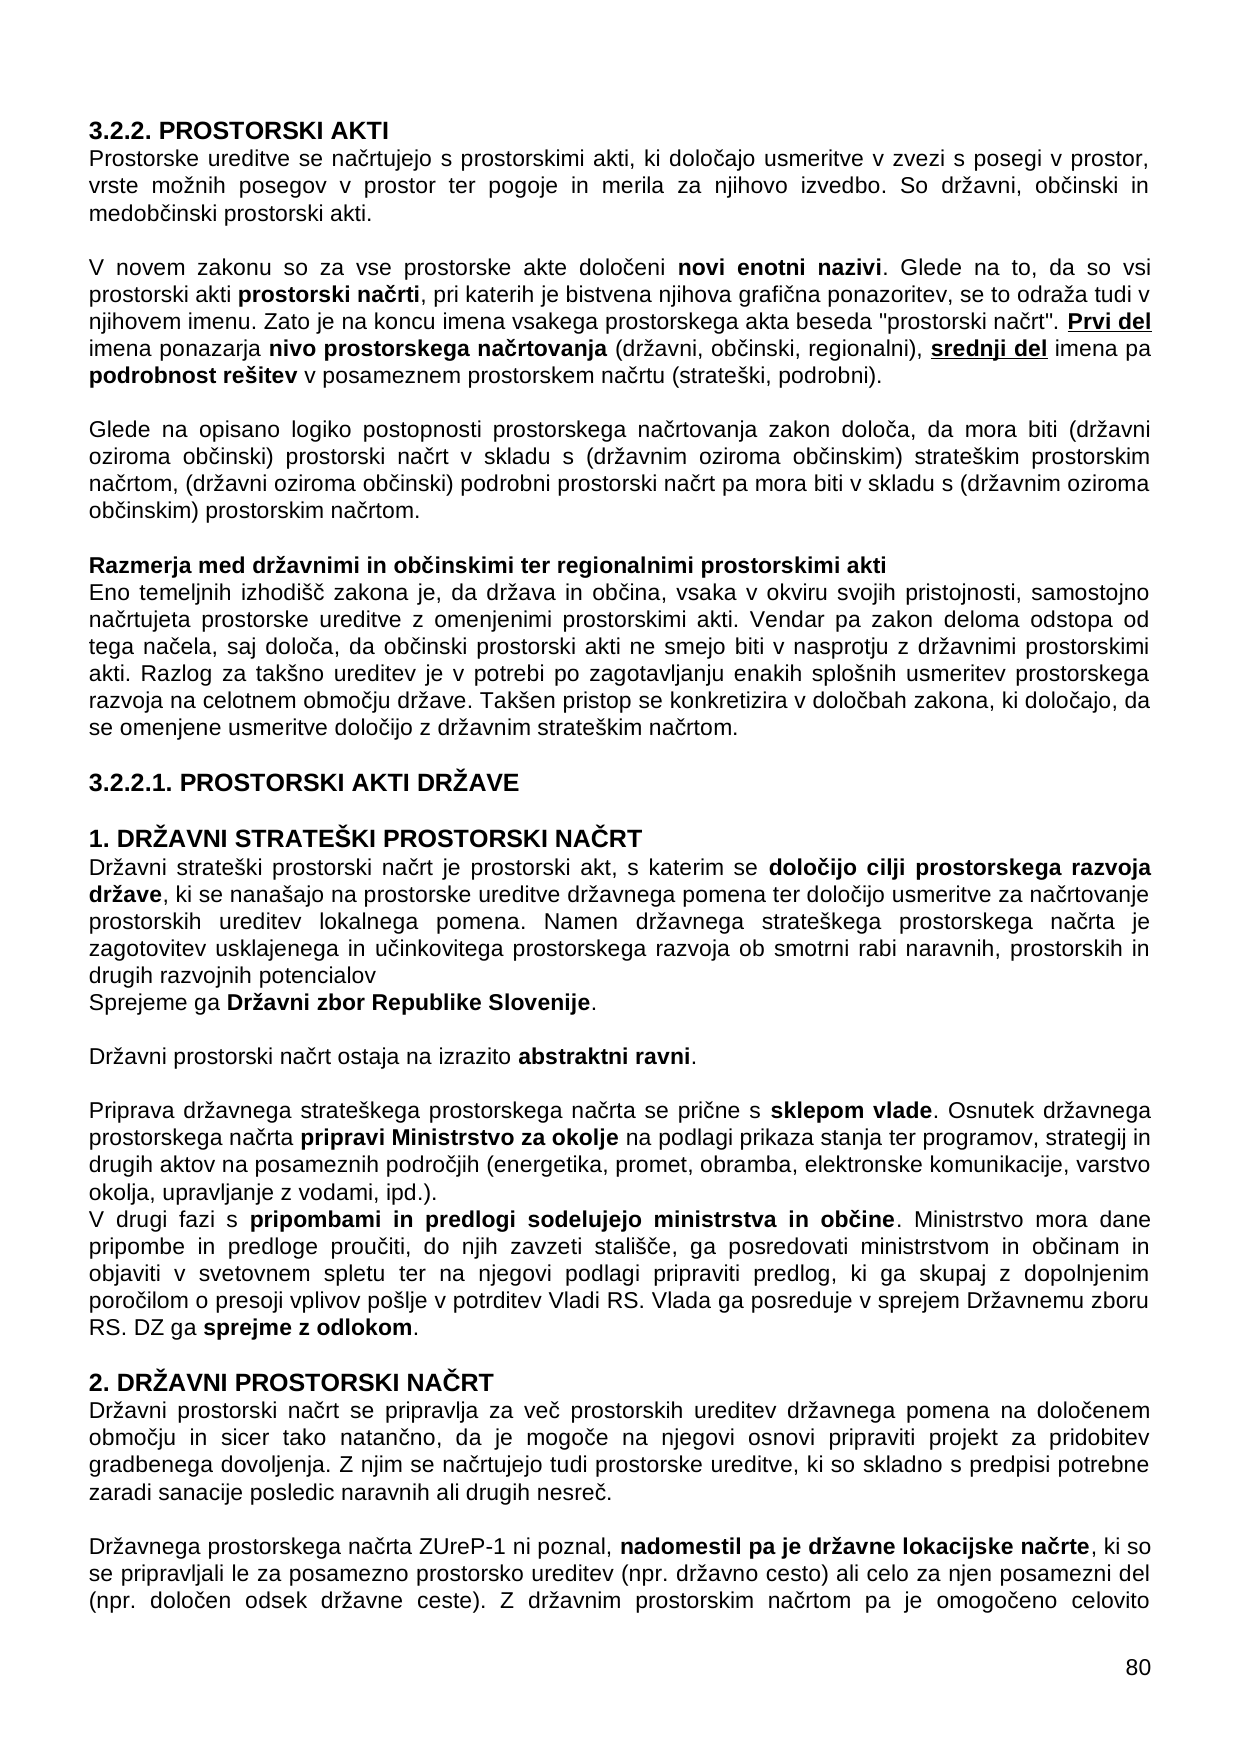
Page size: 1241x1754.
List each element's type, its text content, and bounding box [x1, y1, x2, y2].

text Eno temeljnih izhodišč zakona je, da država in občina, vsaka v okviru svojih pristojnosti, samostojno načrtujeta prostorske ureditve z omenjenimi prostorskimi akti. Vendar pa zakon deloma odstopa od tega načela, saj določa, da občinski prostorski akti ne smejo biti v nasprotju z državnimi prostorskimi akti. Razlog za takšno ureditev je v potrebi po zagotavljanju enakih splošnih usmeritev prostorskega razvoja na celotnem območju države. Takšen pristop se konkretizira v določbah zakona, ki določajo, da se omenjene usmeritve določijo z državnim strateškim načrtom. [89, 578, 1152, 741]
text V novem zakonu so za vse prostorske akte določeni novi enotni nazivi. Glede na to, da so vsi prostorski akti prostorski načrti, pri katerih je bistvena njihova grafična ponazoritev, se to odraža tudi v njihovem imenu. Zato je na koncu imena vsakega prostorskega akta beseda "prostorski načrt". Prvi del imena ponazarja nivo prostorskega načrtovanja (državni, občinski, regionalni), srednji del imena pa podrobnost rešitev v posameznem prostorskem načrtu (strateški, podrobni). [89, 253, 1152, 388]
text Razmerja med državnimi in občinskimi ter regionalnimi prostorskimi akti [89, 551, 1152, 578]
text Glede na opisano logiko postopnosti prostorskega načrtovanja zakon določa, da mora biti (državni oziroma občinski) prostorski načrt v skladu s (državnim oziroma občinskim) strateškim prostorskim načrtom, (državni oziroma občinski) podrobni prostorski načrt pa mora biti v skladu s (državnim oziroma občinskim) prostorskim načrtom. [89, 416, 1152, 524]
text Prostorske ureditve se načrtujejo s prostorskimi akti, ki določajo usmeritve v zvezi s posegi v prostor, vrste možnih posegov v prostor ter pogoje in merila za njihovo izvedbo. So državni, občinski in medobčinski prostorski akti. [89, 145, 1152, 226]
text 1. Državni strateški prostorski načrt [89, 824, 1152, 853]
text 3.2.2. Prostorski akti [89, 116, 1152, 145]
text Državnega prostorskega načrta ZUreP-1 ni poznal, nadomestil pa je državne lokacijske načrte, ki so se pripravljali le za posamezno prostorsko ureditev (npr. državno cesto) ali celo za njen posamezni del (npr. določen odsek državne ceste). Z državnim prostorskim načrtom pa je omogočeno celovito [89, 1532, 1152, 1613]
text Sprejeme ga Državni zbor Republike Slovenije. [89, 988, 1152, 1015]
text Državni prostorski načrt se pripravlja za več prostorskih ureditev državnega pomena na določenem območju in sicer tako natančno, da je mogoče na njegovi osnovi pripraviti projekt za pridobitev gradbenega dovoljenja. Z njim se načrtujejo tudi prostorske ureditve, ki so skladno s predpisi potrebne zaradi sanacije posledic naravnih ali drugih nesreč. [89, 1397, 1152, 1505]
text Državni prostorski načrt ostaja na izrazito abstraktni ravni. [89, 1042, 1152, 1069]
text Državni strateški prostorski načrt je prostorski akt, s katerim se določijo cilji prostorskega razvoja države, ki se nanašajo na prostorske ureditve državnega pomena ter določijo usmeritve za načrtovanje prostorskih ureditev lokalnega pomena. Namen državnega strateškega prostorskega načrta je zagotovitev usklajenega in učinkovitega prostorskega razvoja ob smotrni rabi naravnih, prostorskih in drugih razvojnih potencialov [89, 853, 1152, 988]
text Priprava državnega strateškega prostorskega načrta se prične s sklepom vlade. Osnutek državnega prostorskega načrta pripravi Ministrstvo za okolje na podlagi prikaza stanja ter programov, strategij in drugih aktov na posameznih področjih (energetika, promet, obramba, elektronske komunikacije, varstvo okolja, upravljanje z vodami, ipd.). [89, 1097, 1152, 1205]
text 3.2.2.1. Prostorski akti države [89, 768, 1152, 797]
text 2. Državni prostorski načrt [89, 1367, 1152, 1397]
text V drugi fazi s pripombami in predlogi sodelujejo ministrstva in občine. Ministrstvo mora dane pripombe in predloge proučiti, do njih zavzeti stališče, ga posredovati ministrstvom in občinam in objaviti v svetovnem spletu ter na njegovi podlagi pripraviti predlog, ki ga skupaj z dopolnjenim poročilom o presoji vplivov pošlje v potrditev Vladi RS. Vlada ga posreduje v sprejem Državnemu zboru RS. DZ ga sprejme z odlokom. [89, 1205, 1152, 1340]
